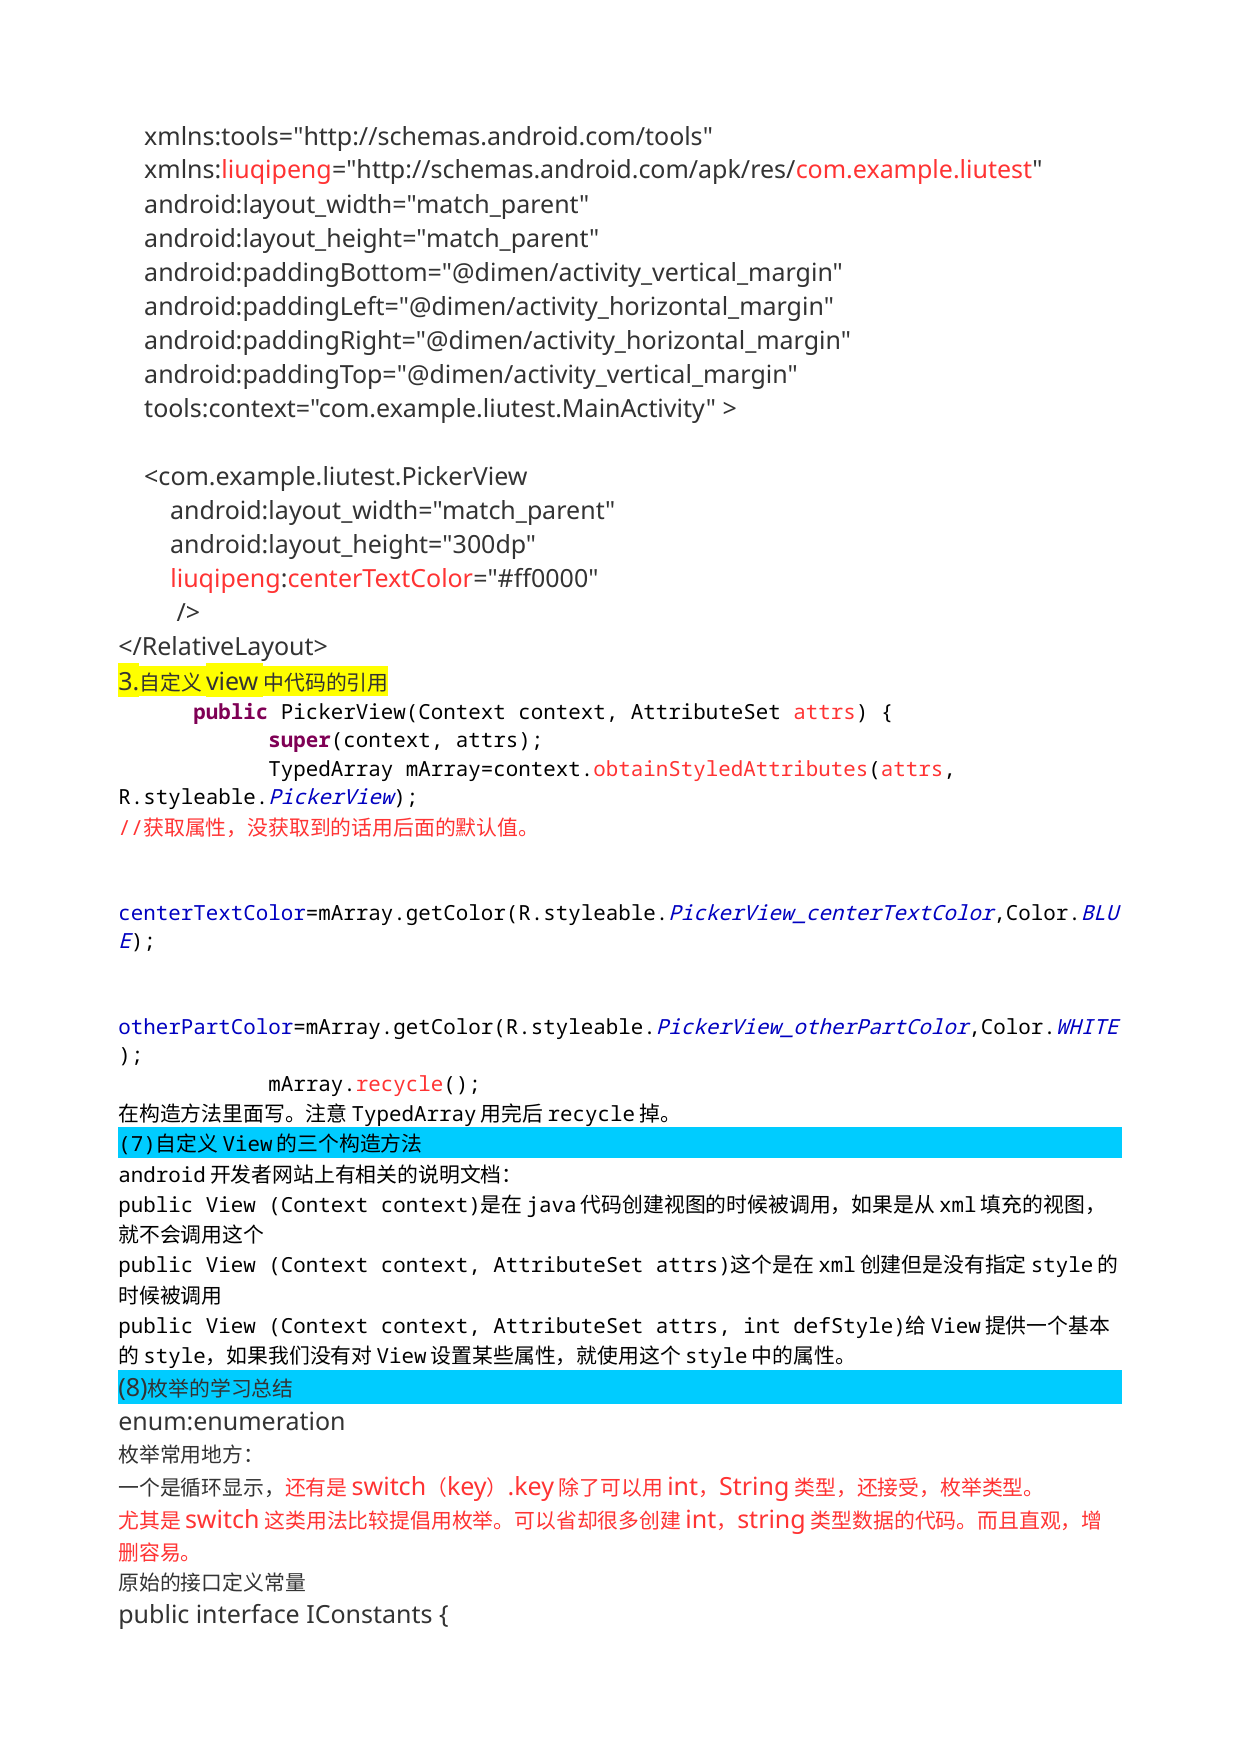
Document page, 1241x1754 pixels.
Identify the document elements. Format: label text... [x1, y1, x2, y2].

text android:paddingTop="@dimen/activity_vertical_margin" [118, 357, 1122, 391]
text public View (Context context, AttributeSet attrs, int defStyle)给View提供一个基本的style，如果我们没有对View设置某些属性，就使用这个style中的属性。 [118, 1309, 1122, 1370]
text android:layout_height="match_parent" [118, 220, 1122, 254]
text public PickerView(Context context, AttributeSet attrs) { [118, 697, 1122, 726]
text public interface IConstants { [118, 1597, 1122, 1631]
text android开发者网站上有相关的说明文档： [118, 1158, 1122, 1188]
text android:layout_height="300dp" [118, 527, 1122, 561]
text android:paddingBottom="@dimen/activity_vertical_margin" [118, 254, 1122, 288]
text 在构造方法里面写。注意TypedArray用完后recycle掉。 [118, 1097, 1122, 1127]
text super(context, attrs); [118, 726, 1122, 754]
text (8)枚举的学习总结 [118, 1370, 1122, 1404]
text android:layout_width="match_parent" [118, 493, 1122, 527]
text enum:enumeration [118, 1404, 1122, 1438]
text xmlns:liuqipeng="http://schemas.android.com/apk/res/com.example.liutest" [118, 152, 1122, 186]
text otherPartColor=mArray.getColor(R.styleable.PickerView_otherPartColor,Color.WHITE); [118, 955, 1122, 1069]
text public View (Context context, AttributeSet attrs)这个是在xml创建但是没有指定style的时候被调用 [118, 1249, 1122, 1309]
text android:paddingRight="@dimen/activity_horizontal_margin" [118, 322, 1122, 357]
text //获取属性，没获取到的话用后面的默认值。 [118, 811, 1122, 841]
text 3.自定义view中代码的引用 [118, 663, 1122, 697]
text 原始的接口定义常量 [118, 1566, 1122, 1597]
text tools:context="com.example.liutest.MainActivity" > [118, 391, 1122, 425]
text TypedArray mArray=context.obtainStyledAttributes(attrs, R.styleable.PickerView); [118, 754, 1122, 811]
text mArray.recycle(); [118, 1069, 1122, 1097]
text <com.example.liutest.PickerView [118, 459, 1122, 493]
text 一个是循环显示，还有是switch（key）.key除了可以用int，String类型，还接受，枚举类型。 [118, 1468, 1122, 1502]
text android:paddingLeft="@dimen/activity_horizontal_margin" [118, 288, 1122, 322]
text xmlns:tools="http://schemas.android.com/tools" [118, 118, 1122, 152]
text /> [118, 595, 1122, 629]
text public View (Context context)是在java代码创建视图的时候被调用，如果是从xml填充的视图，就不会调用这个 [118, 1188, 1122, 1249]
text (7)自定义View的三个构造方法 [118, 1127, 1122, 1158]
text 尤其是switch这类用法比较提倡用枚举。可以省却很多创建int，string类型数据的代码。而且直观，增删容易。 [118, 1502, 1122, 1566]
text </RelativeLayout> [118, 629, 1122, 663]
text centerTextColor=mArray.getColor(R.styleable.PickerView_centerTextColor,Color.BLUE); [118, 841, 1122, 955]
text liuqipeng:centerTextColor="#ff0000" [118, 561, 1122, 595]
text 枚举常用地方： [118, 1438, 1122, 1468]
text android:layout_width="match_parent" [118, 186, 1122, 220]
